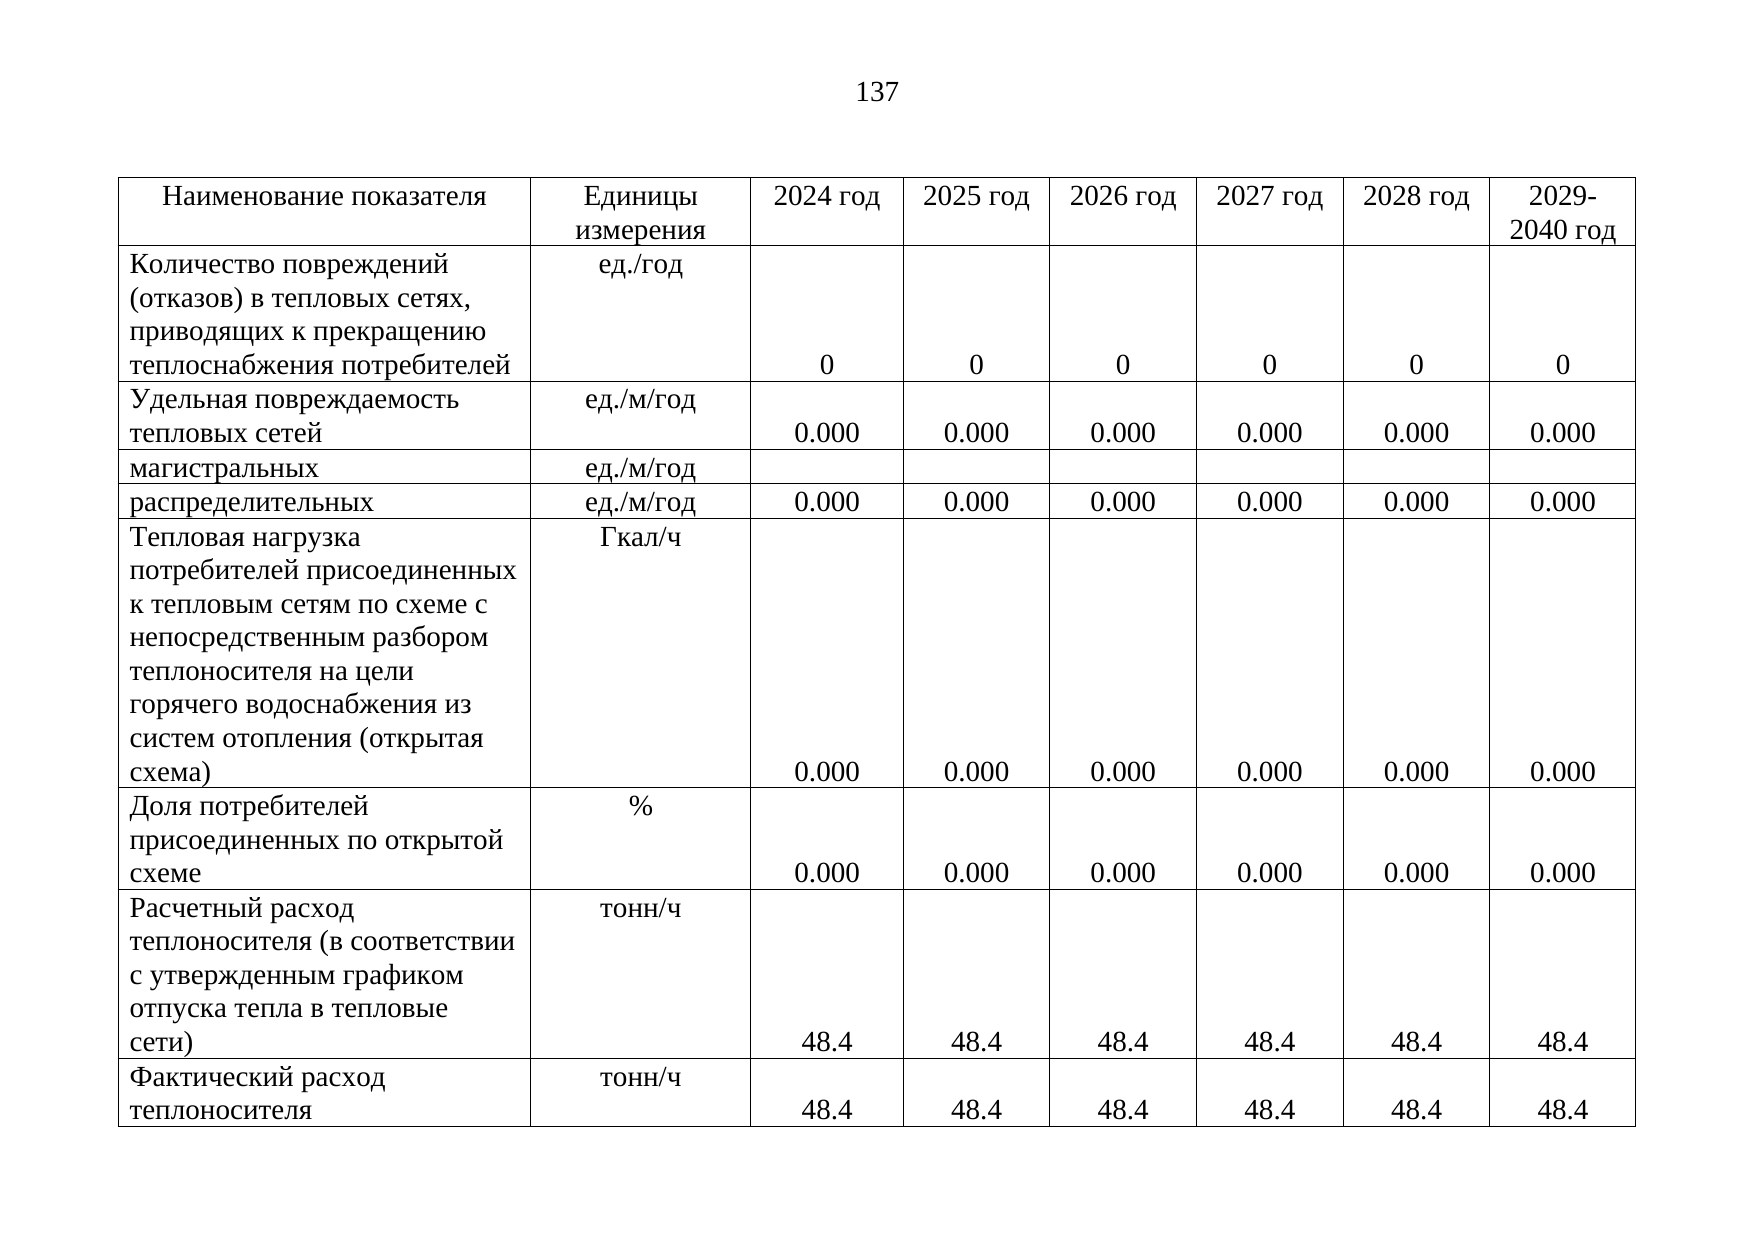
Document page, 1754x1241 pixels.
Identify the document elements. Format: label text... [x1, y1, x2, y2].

table_cell 0.000 [1490, 519, 1635, 787]
table_cell 48.4 [1050, 890, 1196, 1058]
table_cell 48.4 [1197, 890, 1343, 1058]
table_cell 48.4 [751, 1059, 903, 1126]
table_cell 48.4 [1344, 1059, 1489, 1126]
table_cell 0.000 [751, 519, 903, 787]
table_header 2026 год [1050, 178, 1196, 245]
table_cell Тепловая нагрузка потребителей присоединенных к тепловым сетям по схеме с непосредственным разбором теплоносителя на цели горячего водоснабжения из систем отопления (открытая схема) [119, 519, 530, 787]
table_cell ед./м/год [531, 450, 750, 483]
table_cell [1490, 450, 1635, 483]
table_cell Удельная повреждаемость тепловых сетей [119, 382, 530, 449]
table_cell Доля потребителей присоединенных по открытой схеме [119, 788, 530, 889]
table_cell 0.000 [1050, 382, 1196, 449]
table_header 2025 год [904, 178, 1049, 245]
table_cell 48.4 [1050, 1059, 1196, 1126]
table_cell распределительных [119, 484, 530, 518]
table_cell 0.000 [904, 382, 1049, 449]
table_cell 0 [751, 246, 903, 381]
table_cell 0.000 [1490, 382, 1635, 449]
table_cell ед./год [531, 246, 750, 381]
table_header Единицы измерения [531, 178, 750, 245]
table_cell 0 [1344, 246, 1489, 381]
table_header 2024 год [751, 178, 903, 245]
table_header 2029-2040 год [1490, 178, 1635, 245]
table_cell Гкал/ч [531, 519, 750, 787]
table_cell 48.4 [1490, 1059, 1635, 1126]
table_cell тонн/ч [531, 1059, 750, 1126]
table_cell 0.000 [1197, 788, 1343, 889]
table_cell 0.000 [1344, 519, 1489, 787]
table_cell 48.4 [1490, 890, 1635, 1058]
table_cell 0.000 [751, 382, 903, 449]
table_cell [1344, 450, 1489, 483]
table_cell Количество повреждений (отказов) в тепловых сетях, приводящих к прекращению теплоснабжения потребителей [119, 246, 530, 381]
table_cell 0.000 [1490, 788, 1635, 889]
table_cell 0.000 [1050, 519, 1196, 787]
table_cell [751, 450, 903, 483]
table_cell 0 [1050, 246, 1196, 381]
table_cell 0.000 [1344, 484, 1489, 518]
table_header 2027 год [1197, 178, 1343, 245]
table_cell ед./м/год [531, 484, 750, 518]
table_cell 48.4 [1197, 1059, 1343, 1126]
table_cell Расчетный расход теплоносителя (в соответствии с утвержденным графиком отпуска тепла в тепловые сети) [119, 890, 530, 1058]
table_cell 0.000 [904, 484, 1049, 518]
table_cell 0.000 [904, 788, 1049, 889]
table_header Наименование показателя [119, 178, 530, 245]
table_cell [1197, 450, 1343, 483]
table_cell 0.000 [1197, 382, 1343, 449]
table_cell 0 [904, 246, 1049, 381]
table_cell 0.000 [904, 519, 1049, 787]
table_cell 0 [1197, 246, 1343, 381]
table_cell 0.000 [751, 788, 903, 889]
table_cell [1050, 450, 1196, 483]
table_cell ед./м/год [531, 382, 750, 449]
table_cell 48.4 [1344, 890, 1489, 1058]
table_cell тонн/ч [531, 890, 750, 1058]
table_cell 48.4 [904, 1059, 1049, 1126]
table_cell 48.4 [904, 890, 1049, 1058]
table_cell 0.000 [1490, 484, 1635, 518]
table_cell 0.000 [1344, 788, 1489, 889]
table_cell 0.000 [1050, 484, 1196, 518]
table_cell [904, 450, 1049, 483]
table_cell 0.000 [1197, 484, 1343, 518]
table_cell 48.4 [751, 890, 903, 1058]
table_cell 0.000 [1344, 382, 1489, 449]
table_cell 0 [1490, 246, 1635, 381]
table_cell 0.000 [1050, 788, 1196, 889]
table_cell % [531, 788, 750, 889]
table_cell 0.000 [751, 484, 903, 518]
table_cell Фактический расход теплоносителя [119, 1059, 530, 1126]
table_cell 0.000 [1197, 519, 1343, 787]
table_cell магистральных [119, 450, 530, 483]
table_header 2028 год [1344, 178, 1489, 245]
